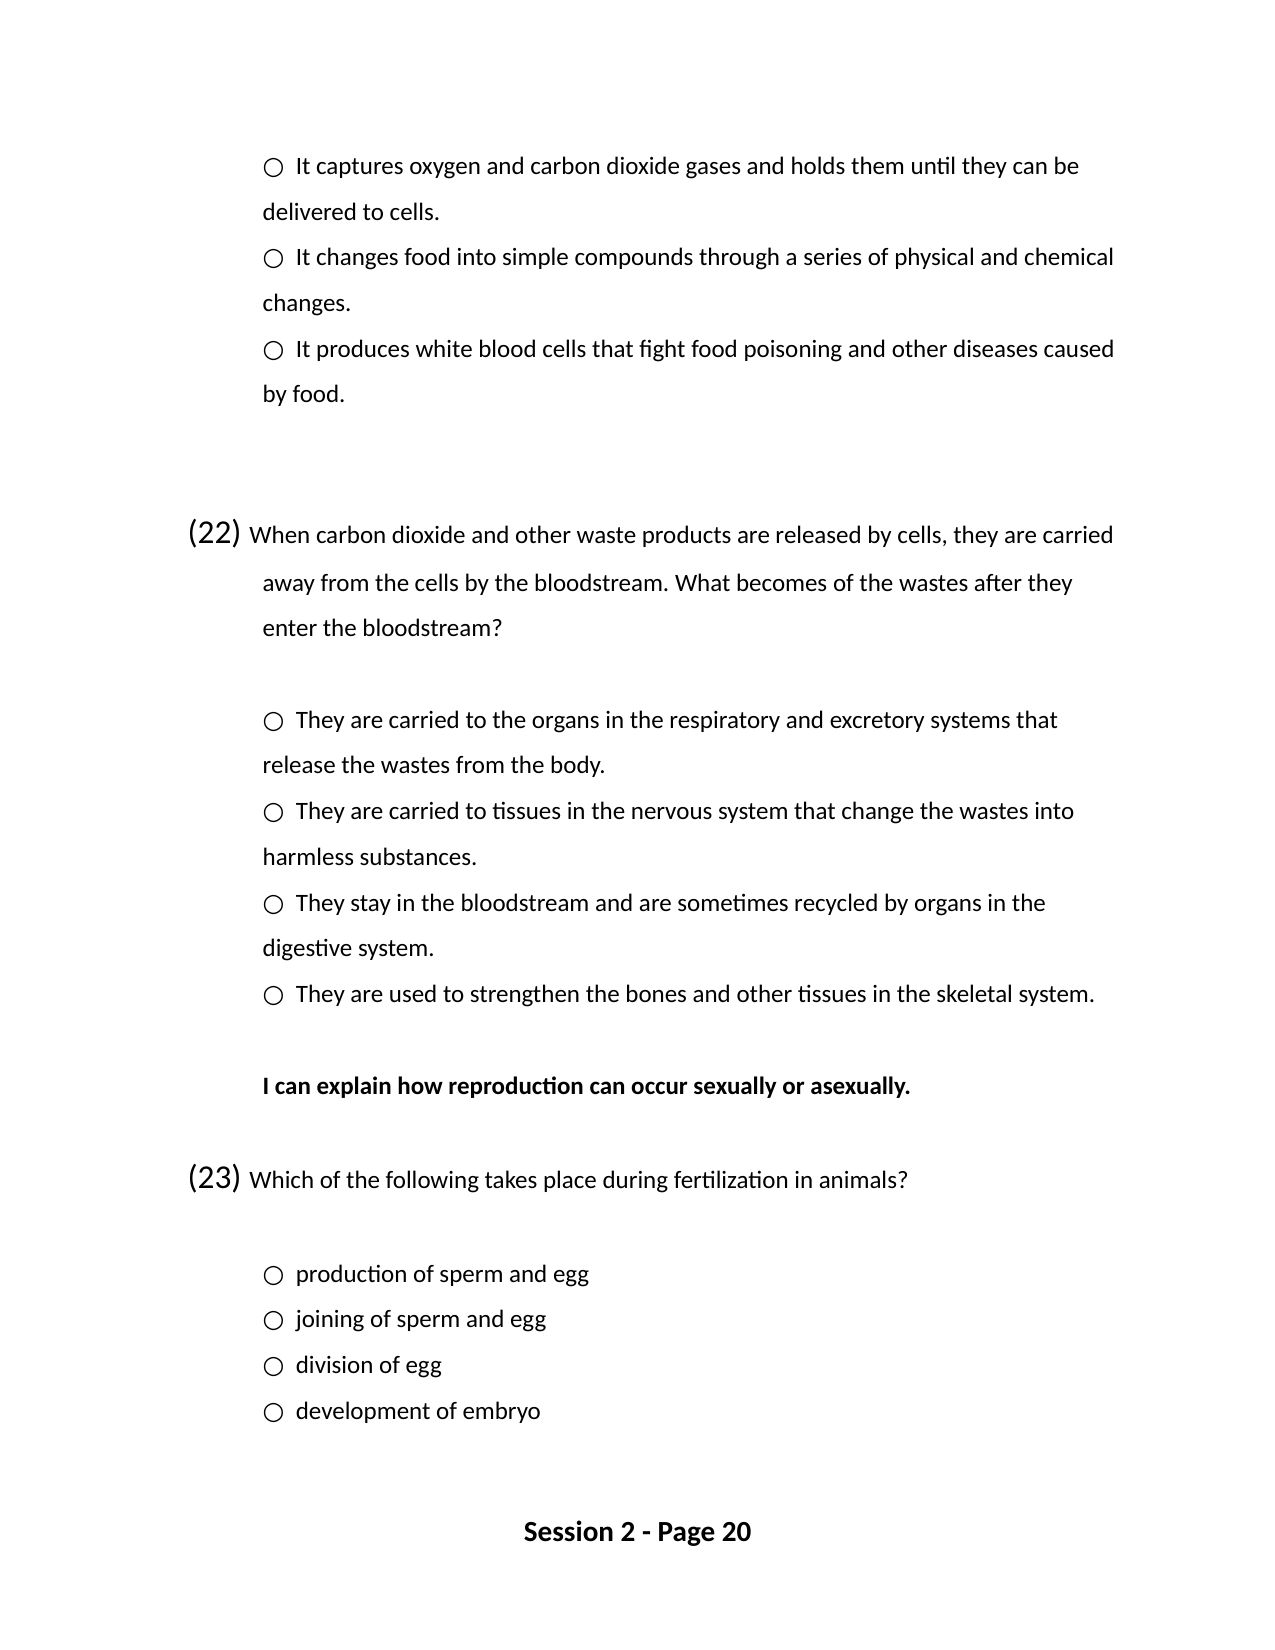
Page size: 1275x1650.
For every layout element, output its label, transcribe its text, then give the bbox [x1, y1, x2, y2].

list Which of the following takes place during fertilization in animals? ○ production of sperm and egg ○ joining of sperm and egg ○ division of egg ○ development of embryo [187, 1156, 1125, 1426]
list ○ It captures oxygen and carbon dioxide gases and holds them until they can be delivered to cells. ○ It changes food into simple compounds through a series of physical and chemical changes. ○ It produces white blood cells that fight food poisoning and other diseases caused by food. [187, 150, 1125, 497]
list When carbon dioxide and other waste products are released by cells, they are carried away from the cells by the bloodstream. What becomes of the wastes after they enter the bloodstream? ○ They are carried to the organs in the respiratory and excretory systems that release the wastes from the body. ○ They are carried to tissues in the nervous system that change the wastes into harmless substances. ○ They stay in the bloodstream and are sometimes recycled by organs in the digestive system. ○ They are used to strengthen the bones and other tissues in the skeletal system. I can explain how reproduction can occur sexually or asexually. [187, 511, 1125, 1142]
